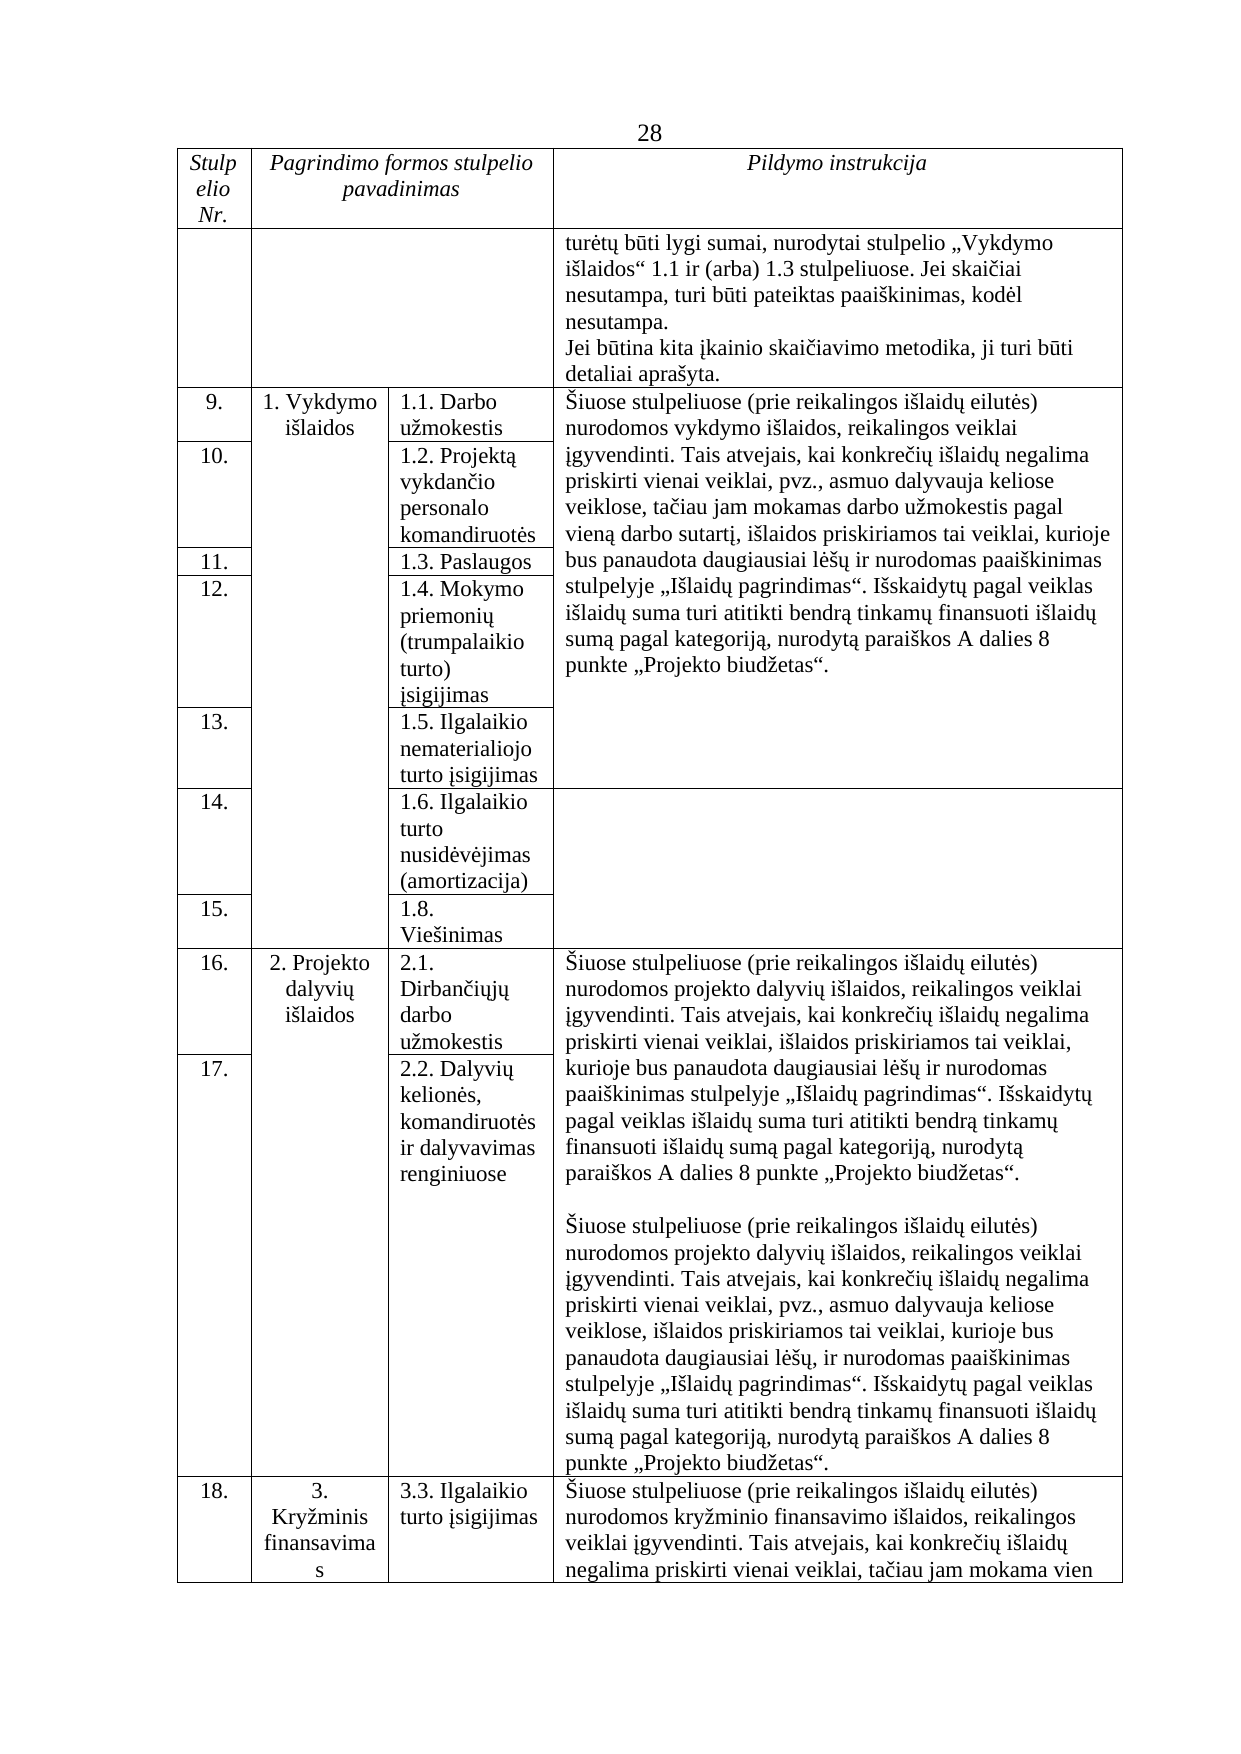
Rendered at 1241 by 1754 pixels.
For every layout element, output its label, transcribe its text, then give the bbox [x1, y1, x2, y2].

table_header Pagrindimo formos stulpelio pavadinimas [252, 149, 553, 228]
table_cell 1.6. Ilgalaikio turto nusidėvėjimas (amortizacija) [389, 789, 553, 894]
table_cell 1. Vykdymo išlaidos [252, 388, 388, 948]
table_cell 2. Projekto dalyvių išlaidos [252, 949, 388, 1476]
table_cell 3. Kryžminis finansavimas [252, 1477, 388, 1582]
table_cell 1.8. Viešinimas [389, 895, 553, 948]
table_cell 1.1. Darbo užmokestis [389, 388, 553, 441]
table_cell 1.2. Projektą vykdančio personalo komandiruotės [389, 442, 553, 547]
table_cell 17. [178, 1055, 251, 1476]
table_cell Šiuose stulpeliuose (prie reikalingos išlaidų eilutės) nurodomos projekto dalyvių išlaidos, reikalingos veiklai įgyvendinti. Tais atvejais, kai konkrečių išlaidų negalima priskirti vienai veiklai, išlaidos priskiriamos tai veiklai, kurioje bus panaudota daugiausiai lėšų ir nurodomas paaiškinimas stulpelyje „Išlaidų pagrindimas“. Išskaidytų pagal veiklas išlaidų suma turi atitikti bendrą tinkamų finansuoti išlaidų sumą pagal kategoriją, nurodytą paraiškos A dalies 8 punkte „Projekto biudžetas“. Šiuose stulpeliuose (prie reikalingos išlaidų eilutės) nurodomos projekto dalyvių išlaidos, reikalingos veiklai įgyvendinti. Tais atvejais, kai konkrečių išlaidų negalima priskirti vienai veiklai, pvz., asmuo dalyvauja keliose veiklose, išlaidos priskiriamos tai veiklai, kurioje bus panaudota daugiausiai lėšų, ir nurodomas paaiškinimas stulpelyje „Išlaidų pagrindimas“. Išskaidytų pagal veiklas išlaidų suma turi atitikti bendrą tinkamų finansuoti išlaidų sumą pagal kategoriją, nurodytą paraiškos A dalies 8 punkte „Projekto biudžetas“. [554, 949, 1122, 1476]
table_cell Šiuose stulpeliuose (prie reikalingos išlaidų eilutės) nurodomos kryžminio finansavimo išlaidos, reikalingos veiklai įgyvendinti. Tais atvejais, kai konkrečių išlaidų negalima priskirti vienai veiklai, tačiau jam mokama vien [554, 1477, 1122, 1582]
table_cell 10. [178, 442, 251, 547]
table_cell 15. [178, 895, 251, 948]
table_cell 3.3. Ilgalaikio turto įsigijimas [389, 1477, 553, 1582]
table_cell 1.4. Mokymo priemonių (trumpalaikio turto) įsigijimas [389, 576, 553, 707]
table_cell [554, 789, 1122, 948]
table_cell 18. [178, 1477, 251, 1582]
table_cell 12. [178, 576, 251, 707]
table_cell turėtų būti lygi sumai, nurodytai stulpelio „Vykdymo išlaidos“ 1.1 ir (arba) 1.3 stulpeliuose. Jei skaičiai nesutampa, turi būti pateiktas paaiškinimas, kodėl nesutampa. Jei būtina kita įkainio skaičiavimo metodika, ji turi būti detaliai aprašyta. [554, 229, 1122, 387]
table_cell 2.1. Dirbančiųjų darbo užmokestis [389, 949, 553, 1054]
table_cell [178, 229, 251, 387]
table_cell 9. [178, 388, 251, 441]
table_cell 13. [178, 708, 251, 787]
table_header Pildymo instrukcija [554, 149, 1122, 228]
table_cell Šiuose stulpeliuose (prie reikalingos išlaidų eilutės) nurodomos vykdymo išlaidos, reikalingos veiklai įgyvendinti. Tais atvejais, kai konkrečių išlaidų negalima priskirti vienai veiklai, pvz., asmuo dalyvauja keliose veiklose, tačiau jam mokamas darbo užmokestis pagal vieną darbo sutartį, išlaidos priskiriamos tai veiklai, kurioje bus panaudota daugiausiai lėšų ir nurodomas paaiškinimas stulpelyje „Išlaidų pagrindimas“. Išskaidytų pagal veiklas išlaidų suma turi atitikti bendrą tinkamų finansuoti išlaidų sumą pagal kategoriją, nurodytą paraiškos A dalies 8 punkte „Projekto biudžetas“. [554, 388, 1122, 787]
table_cell 14. [178, 789, 251, 894]
table_cell 2.2. Dalyvių kelionės, komandiruotės ir dalyvavimas renginiuose [389, 1055, 553, 1476]
table_cell 1.5. Ilgalaikio nematerialiojo turto įsigijimas [389, 708, 553, 787]
table_cell 1.3. Paslaugos [389, 548, 553, 574]
table_cell 11. [178, 548, 251, 574]
table_cell [252, 229, 553, 387]
table_header Stulpelio Nr. [178, 149, 251, 228]
table_cell 16. [178, 949, 251, 1054]
